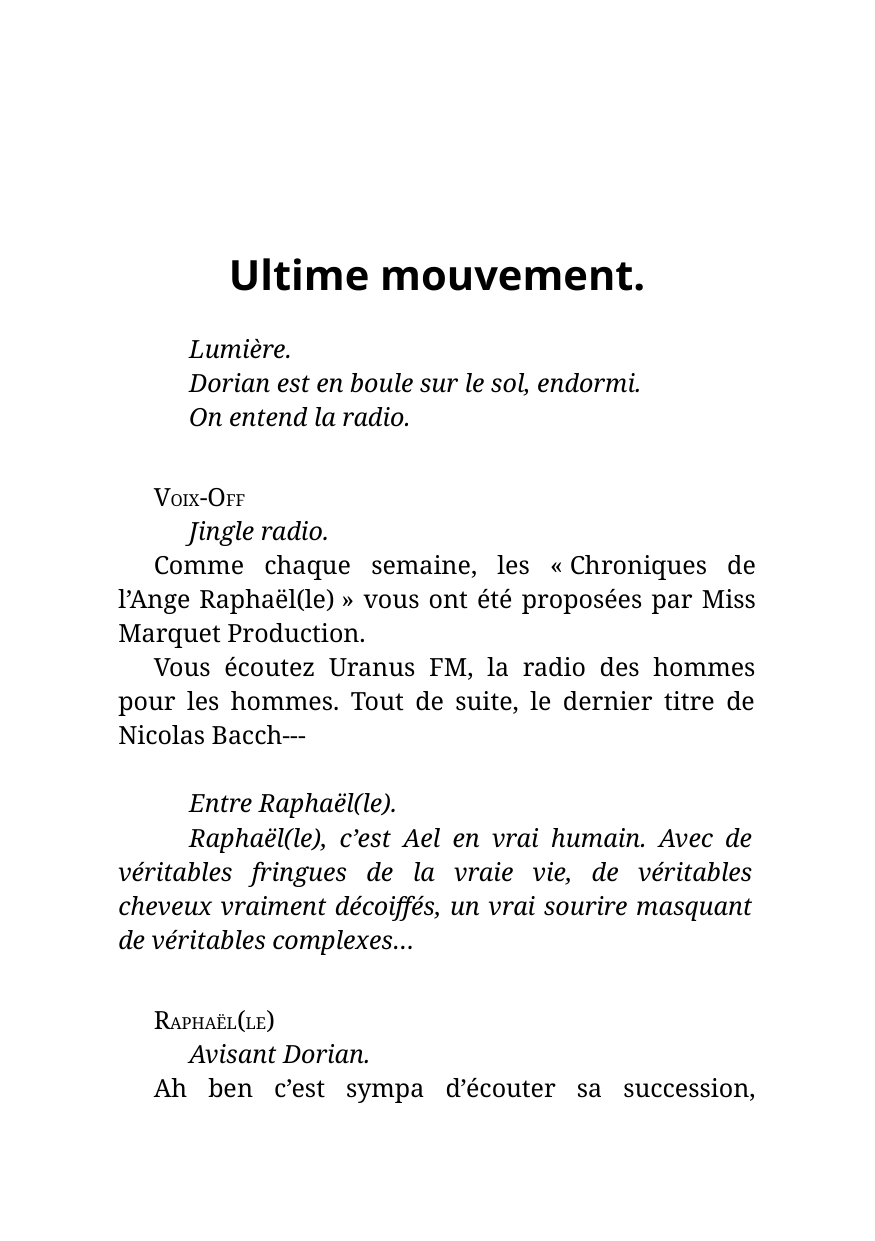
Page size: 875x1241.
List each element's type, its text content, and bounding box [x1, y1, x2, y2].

text Ah ben c’est sympa d’écouter sa succession, [118, 1070, 756, 1104]
text Voix-Off [118, 479, 756, 514]
text Lumière. [118, 332, 756, 366]
text Raphaël(le), c’est Ael en vrai humain. Avec de véritables fringues de la vraie vie, de véritables cheveux vraiment décoiffés, un vrai sourire masquant de véritables complexes… [118, 820, 756, 956]
text Raphaël(le) [118, 1002, 756, 1036]
text Jingle radio. [118, 514, 756, 548]
text Avisant Dorian. [118, 1036, 756, 1070]
text Entre Raphaël(le). [118, 786, 756, 820]
subtitle Ultime mouvement. [118, 245, 756, 302]
text Dorian est en boule sur le sol, endormi. [118, 366, 756, 400]
text Comme chaque semaine, les « Chroniques de l’Ange Raphaël(le) » vous ont été proposées par Miss Marquet Production. [118, 548, 756, 650]
text Vous écoutez Uranus FM, la radio des hommes pour les hommes. Tout de suite, le dernier titre de Nicolas Bacch--- [118, 650, 756, 752]
text On entend la radio. [118, 400, 756, 434]
